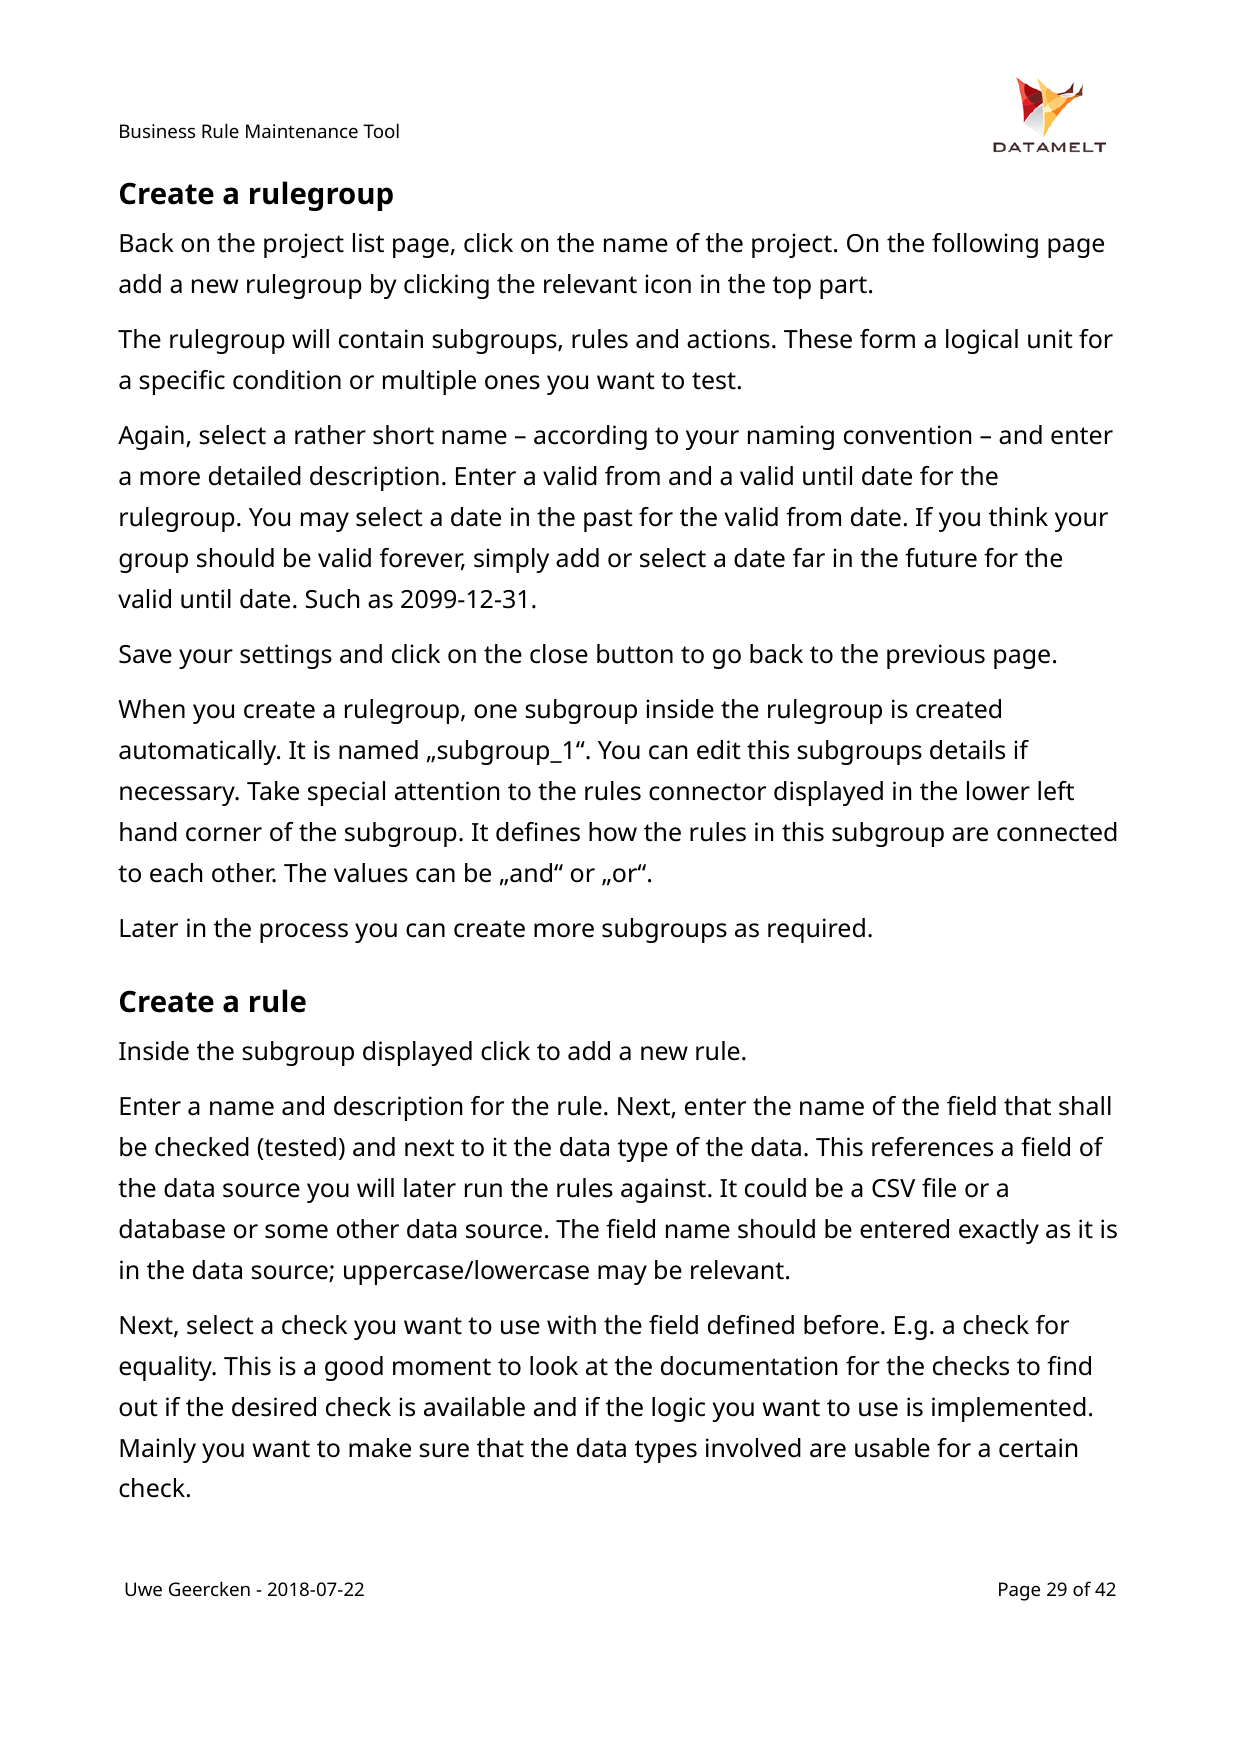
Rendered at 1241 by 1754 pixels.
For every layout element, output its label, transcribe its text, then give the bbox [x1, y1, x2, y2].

subtitle Create a rulegroup [118, 173, 1122, 213]
text Later in the process you can create more subgroups as required. [118, 911, 1122, 945]
text Inside the subgroup displayed click to add a new rule. [118, 1033, 1122, 1068]
picture [992, 69, 1107, 160]
text Back on the project list page, click on the name of the project. On the following page add a new rulegroup by clicking the relevant icon in the top part. [118, 226, 1122, 300]
text Enter a name and description for the rule. Next, enter the name of the field that shall be checked (tested) and next to it the data type of the data. This references a field of the data source you will later run the rules against. It could be a CSV file or a database or some other data source. The field name should be entered exactly as it is in the data source; uppercase/lowercase may be relevant. [118, 1089, 1122, 1286]
text Again, select a rather short name – according to your naming convention – and enter a more detailed description. Enter a valid from and a valid until date for the rulegroup. You may select a date in the past for the valid from date. If you think your group should be valid forever, simply add or select a date far in the future for the valid until date. Such as 2099-12-31. [118, 418, 1122, 615]
text Next, select a check you want to use with the field defined before. E.g. a check for equality. This is a good moment to look at the documentation for the checks to find out if the desired check is available and if the logic you want to use is implemented. Mainly you want to make sure that the data types involved are usable for a certain check. [118, 1308, 1122, 1505]
subtitle Create a rule [118, 981, 1122, 1021]
text When you create a rulegroup, one subgroup inside the rulegroup is created automatically. It is named „subgroup_1“. You can edit this subgroups details if necessary. Take special attention to the rules connector displayed in the lower left hand corner of the subgroup. It defines how the rules in this subgroup are connected to each other. The values can be „and“ or „or“. [118, 692, 1122, 889]
text The rulegroup will contain subgroups, rules and actions. These form a logical unit for a specific condition or multiple ones you want to test. [118, 322, 1122, 397]
text Save your settings and click on the close button to go back to the previous page. [118, 637, 1122, 671]
